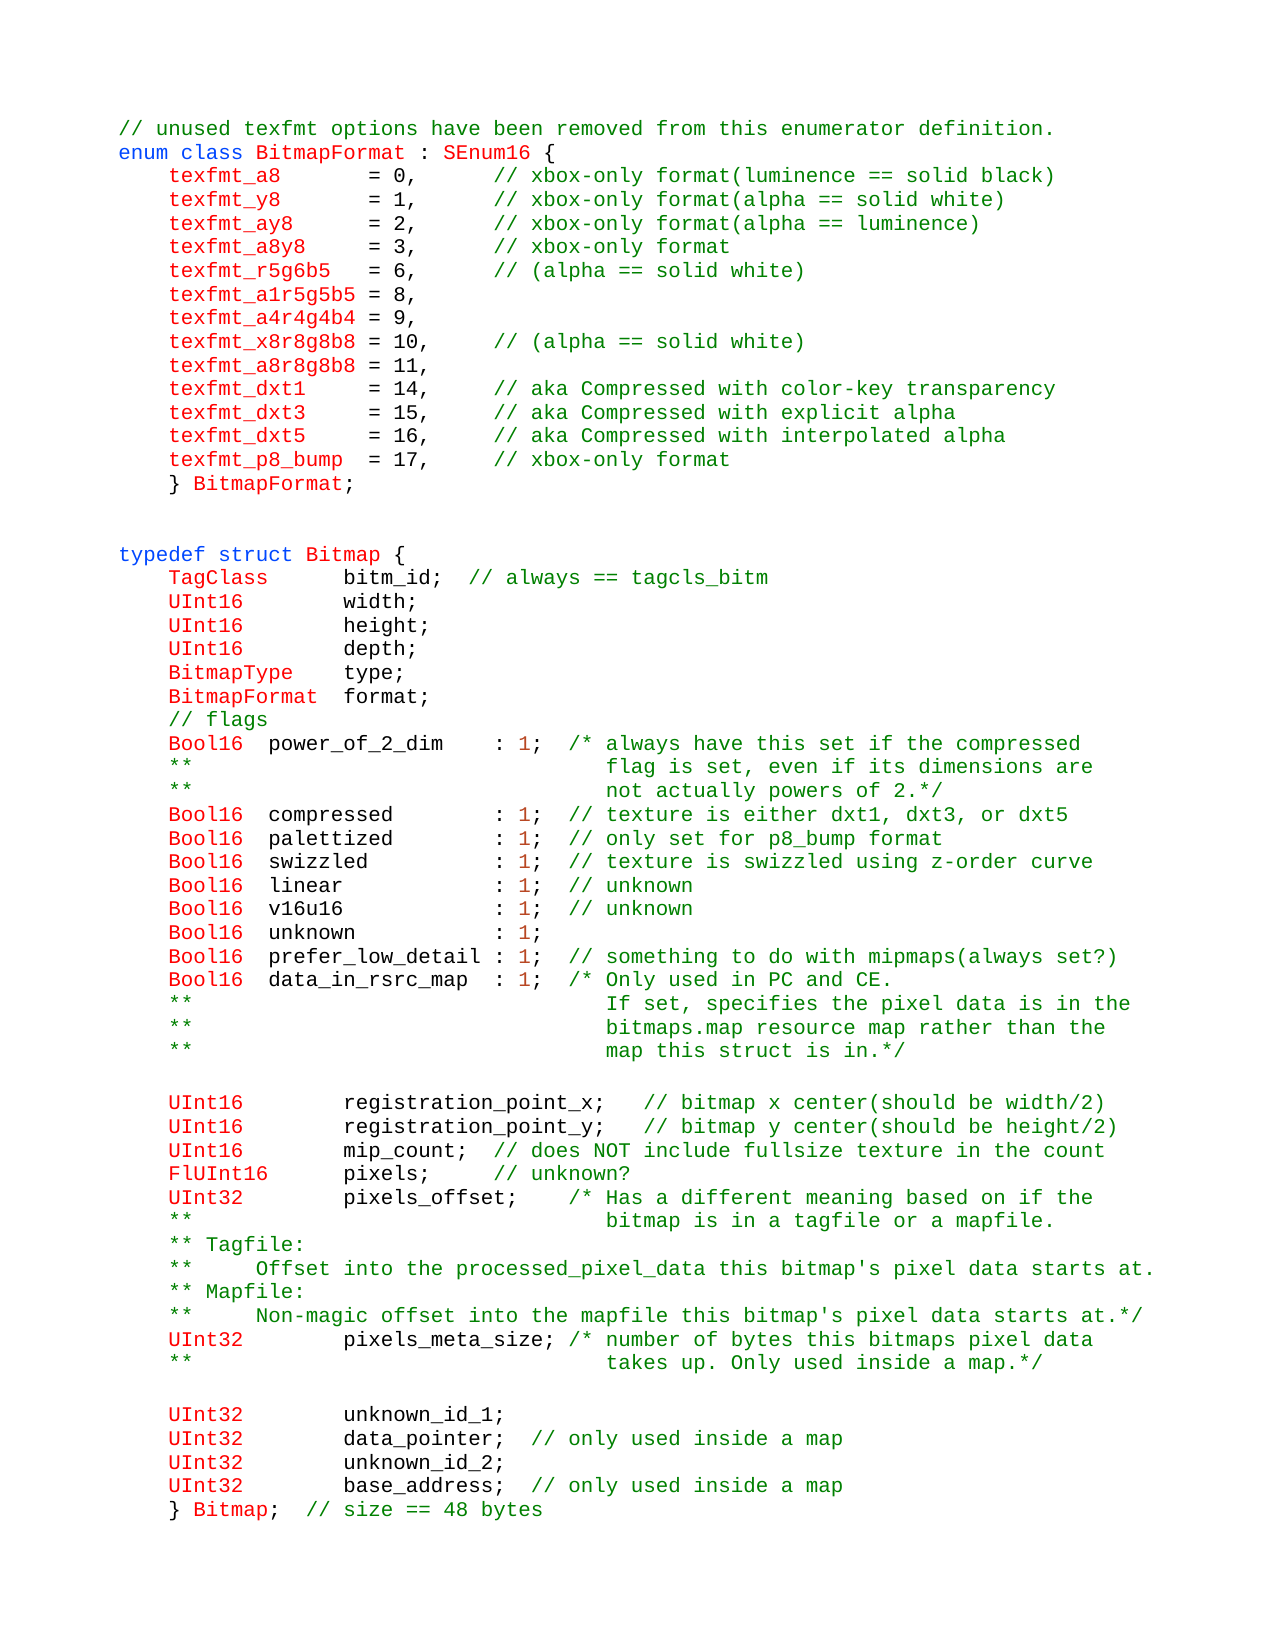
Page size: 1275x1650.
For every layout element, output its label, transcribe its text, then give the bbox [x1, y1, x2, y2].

text } Bitmap; // size == 48 bytes [118, 1499, 1157, 1523]
text Bool16 prefer_low_detail : 1; // something to do with mipmaps(always set?) [118, 946, 1157, 969]
text texfmt_x8r8g8b8 = 10, // (alpha == solid white) [118, 331, 1157, 354]
text UInt16 registration_point_x; // bitmap x center(should be width/2) [118, 1092, 1157, 1116]
text texfmt_ay8 = 2, // xbox-only format(alpha == luminence) [118, 213, 1157, 236]
text ** Tagfile: [118, 1234, 1157, 1258]
text texfmt_y8 = 1, // xbox-only format(alpha == solid white) [118, 189, 1157, 213]
text // flags [118, 709, 1157, 733]
text texfmt_a4r4g4b4 = 9, [118, 307, 1157, 331]
text ** bitmap is in a tagfile or a mapfile. [118, 1211, 1157, 1234]
text texfmt_a8r8g8b8 = 11, [118, 354, 1157, 378]
text enum class BitmapFormat : SEnum16 { [118, 142, 1157, 165]
text Bool16 power_of_2_dim : 1; /* always have this set if the compressed [118, 733, 1157, 757]
text ** Mapfile: [118, 1281, 1157, 1305]
text TagClass bitm_id; // always == tagcls_bitm [118, 567, 1157, 591]
text ** Non-magic offset into the mapfile this bitmap's pixel data starts at.*/ [118, 1305, 1157, 1329]
text Bool16 data_in_rsrc_map : 1; /* Only used in PC and CE. [118, 969, 1157, 993]
text UInt16 registration_point_y; // bitmap y center(should be height/2) [118, 1116, 1157, 1139]
text UInt32 base_address; // only used inside a map [118, 1475, 1157, 1499]
text UInt32 data_pointer; // only used inside a map [118, 1428, 1157, 1452]
text ** bitmaps.map resource map rather than the [118, 1017, 1157, 1040]
text texfmt_a8 = 0, // xbox-only format(luminence == solid black) [118, 165, 1157, 189]
text texfmt_a8y8 = 3, // xbox-only format [118, 236, 1157, 260]
text UInt32 unknown_id_2; [118, 1452, 1157, 1475]
text ** Offset into the processed_pixel_data this bitmap's pixel data starts at. [118, 1258, 1157, 1281]
text texfmt_dxt1 = 14, // aka Compressed with color-key transparency [118, 378, 1157, 402]
text Bool16 swizzled : 1; // texture is swizzled using z-order curve [118, 851, 1157, 875]
text ** map this struct is in.*/ [118, 1040, 1157, 1064]
text BitmapType type; [118, 662, 1157, 686]
text ** takes up. Only used inside a map.*/ [118, 1352, 1157, 1376]
text UInt16 width; [118, 591, 1157, 615]
text FlUInt16 pixels; // unknown? [118, 1163, 1157, 1187]
text Bool16 unknown : 1; [118, 922, 1157, 946]
text typedef struct Bitmap { [118, 544, 1157, 567]
text UInt32 pixels_offset; /* Has a different meaning based on if the [118, 1187, 1157, 1211]
text UInt16 depth; [118, 638, 1157, 662]
text ** flag is set, even if its dimensions are [118, 757, 1157, 780]
text texfmt_a1r5g5b5 = 8, [118, 284, 1157, 307]
text UInt16 mip_count; // does NOT include fullsize texture in the count [118, 1139, 1157, 1163]
text UInt32 unknown_id_1; [118, 1404, 1157, 1428]
text // unused texfmt options have been removed from this enumerator definition. [118, 118, 1157, 142]
text } BitmapFormat; [118, 473, 1157, 496]
text Bool16 compressed : 1; // texture is either dxt1, dxt3, or dxt5 [118, 804, 1157, 827]
text ** not actually powers of 2.*/ [118, 780, 1157, 804]
text texfmt_r5g6b5 = 6, // (alpha == solid white) [118, 260, 1157, 284]
text BitmapFormat format; [118, 686, 1157, 709]
text ** If set, specifies the pixel data is in the [118, 993, 1157, 1017]
text UInt32 pixels_meta_size; /* number of bytes this bitmaps pixel data [118, 1329, 1157, 1352]
text UInt16 height; [118, 615, 1157, 638]
text texfmt_dxt3 = 15, // aka Compressed with explicit alpha [118, 402, 1157, 426]
text Bool16 palettized : 1; // only set for p8_bump format [118, 827, 1157, 851]
text Bool16 linear : 1; // unknown [118, 875, 1157, 898]
text texfmt_p8_bump = 17, // xbox-only format [118, 449, 1157, 473]
text Bool16 v16u16 : 1; // unknown [118, 898, 1157, 922]
text texfmt_dxt5 = 16, // aka Compressed with interpolated alpha [118, 426, 1157, 449]
